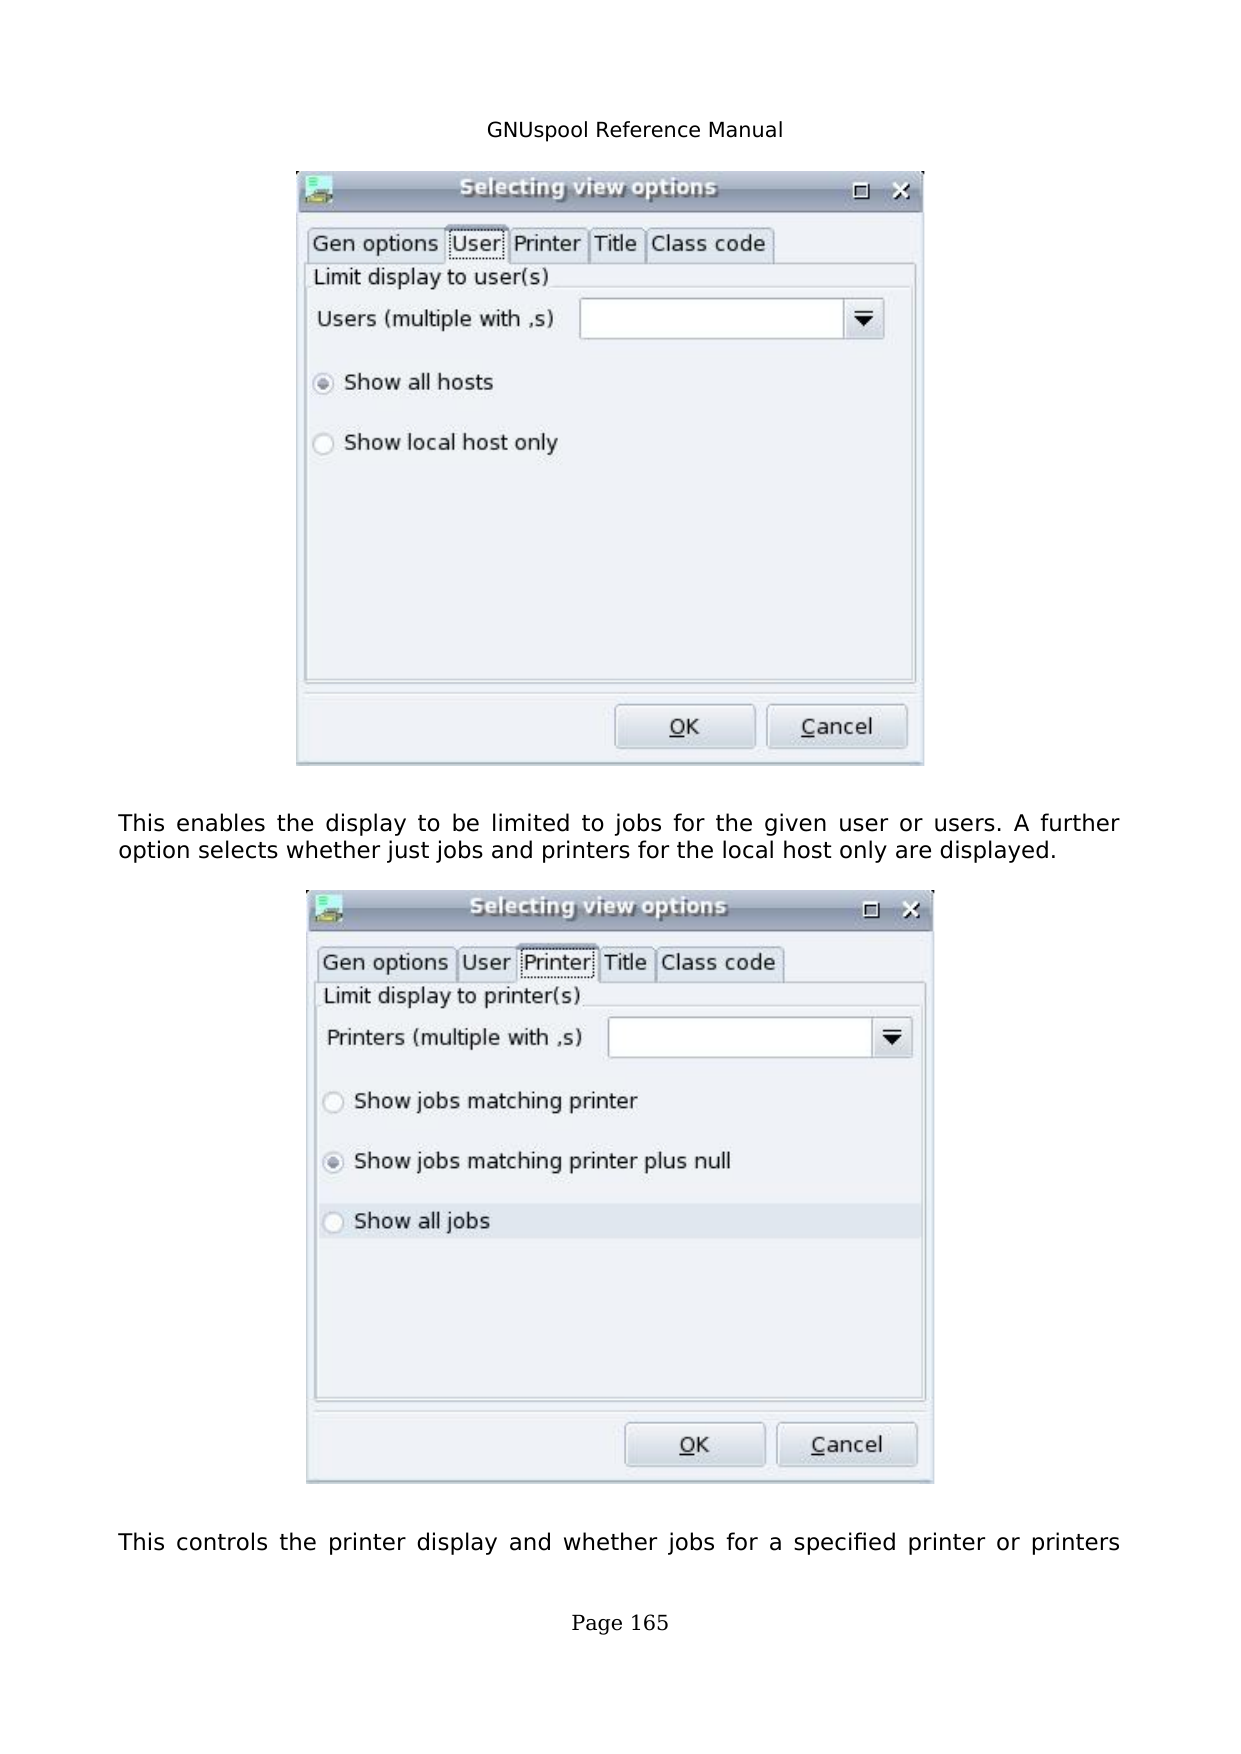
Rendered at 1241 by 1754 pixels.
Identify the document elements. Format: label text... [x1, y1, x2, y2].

picture [296, 171, 925, 766]
text This controls the printer display and whether jobs for a specified printer or printers [118, 1529, 1122, 1556]
picture [306, 890, 935, 1484]
text This enables the display to be limited to jobs for the given user or users. A further option selects whether just jobs and printers for the local host only are displayed. [118, 810, 1122, 864]
